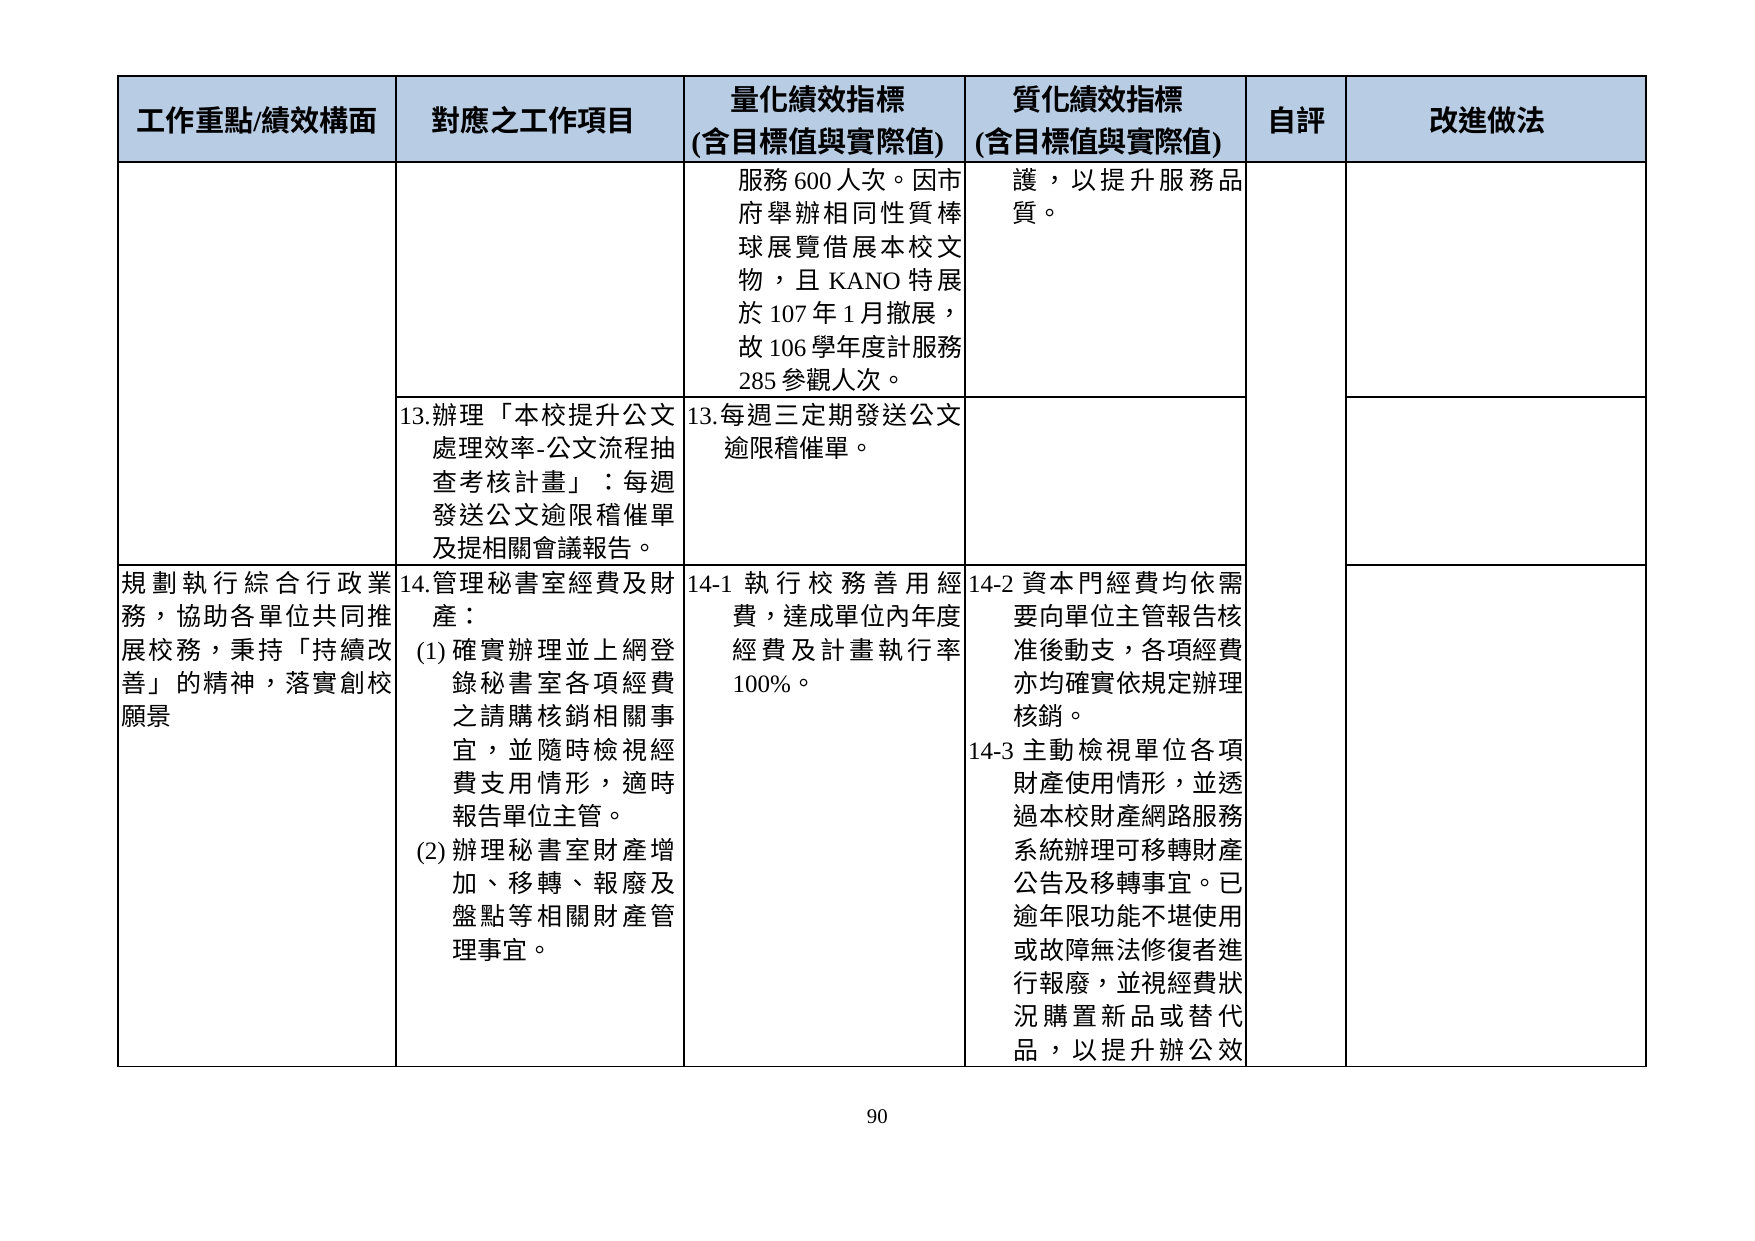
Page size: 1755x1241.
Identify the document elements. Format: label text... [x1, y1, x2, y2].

table_cell 14.管理秘書室經費及財產： 確實辦理並上網登錄秘書室各項經費之請購核銷相關事宜，並隨時檢視經費支用情形，適時報告單位主管。 辦理秘書室財產增加、移轉、報廢及盤點等相關財產管理事宜。 [397, 566, 683, 1066]
table_header 自評 [1247, 77, 1345, 161]
table_header 量化績效指標 (含目標值與實際值) [685, 77, 964, 161]
table_cell [1647, 396, 1754, 564]
table_cell 14-1執行校務善用經費，達成單位內年度經費及計畫執行率100%。 [685, 566, 964, 1066]
table_header 改進做法 [1347, 77, 1645, 161]
table_cell [1647, 564, 1754, 1066]
table_cell [119, 163, 395, 564]
table_cell [1347, 566, 1645, 1066]
table_header 工作重點/績效構面 [119, 77, 395, 161]
table_header 質化績效指標 (含目標值與實際值) [966, 77, 1245, 161]
table_cell 13.每週三定期發送公文逾限稽催單。 [685, 398, 964, 564]
table_cell 護，以提升服務品質。 [966, 163, 1245, 396]
table_cell [1247, 163, 1345, 1066]
table_cell 服務600人次。因市府舉辦相同性質棒球展覽借展本校文物，且KANO特展於107年1月撤展，故106學年度計服務285參觀人次。 [685, 163, 964, 396]
table_cell [397, 163, 683, 396]
table_cell [1647, 161, 1754, 396]
table_cell [1347, 398, 1645, 564]
table_header 對應之工作項目 [397, 77, 683, 161]
table_cell 14-2資本門經費均依需要向單位主管報告核准後動支，各項經費亦均確實依規定辦理核銷。 14-3主動檢視單位各項財產使用情形，並透過本校財產網路服務系統辦理可移轉財產公告及移轉事宜。已逾年限功能不堪使用或故障無法修復者進行報廢，並視經費狀況購置新品或替代品，以提升辦公效 [966, 566, 1245, 1066]
table_cell 規劃執行綜合行政業務，協助各單位共同推展校務，秉持「持續改善」的精神，落實創校願景 [119, 566, 395, 1066]
table_cell 13.辦理「本校提升公文處理效率-公文流程抽查考核計畫」：每週發送公文逾限稽催單及提相關會議報告。 [397, 398, 683, 564]
table_cell [966, 398, 1245, 564]
table_header [1647, 75, 1754, 161]
table_cell [1347, 163, 1645, 396]
